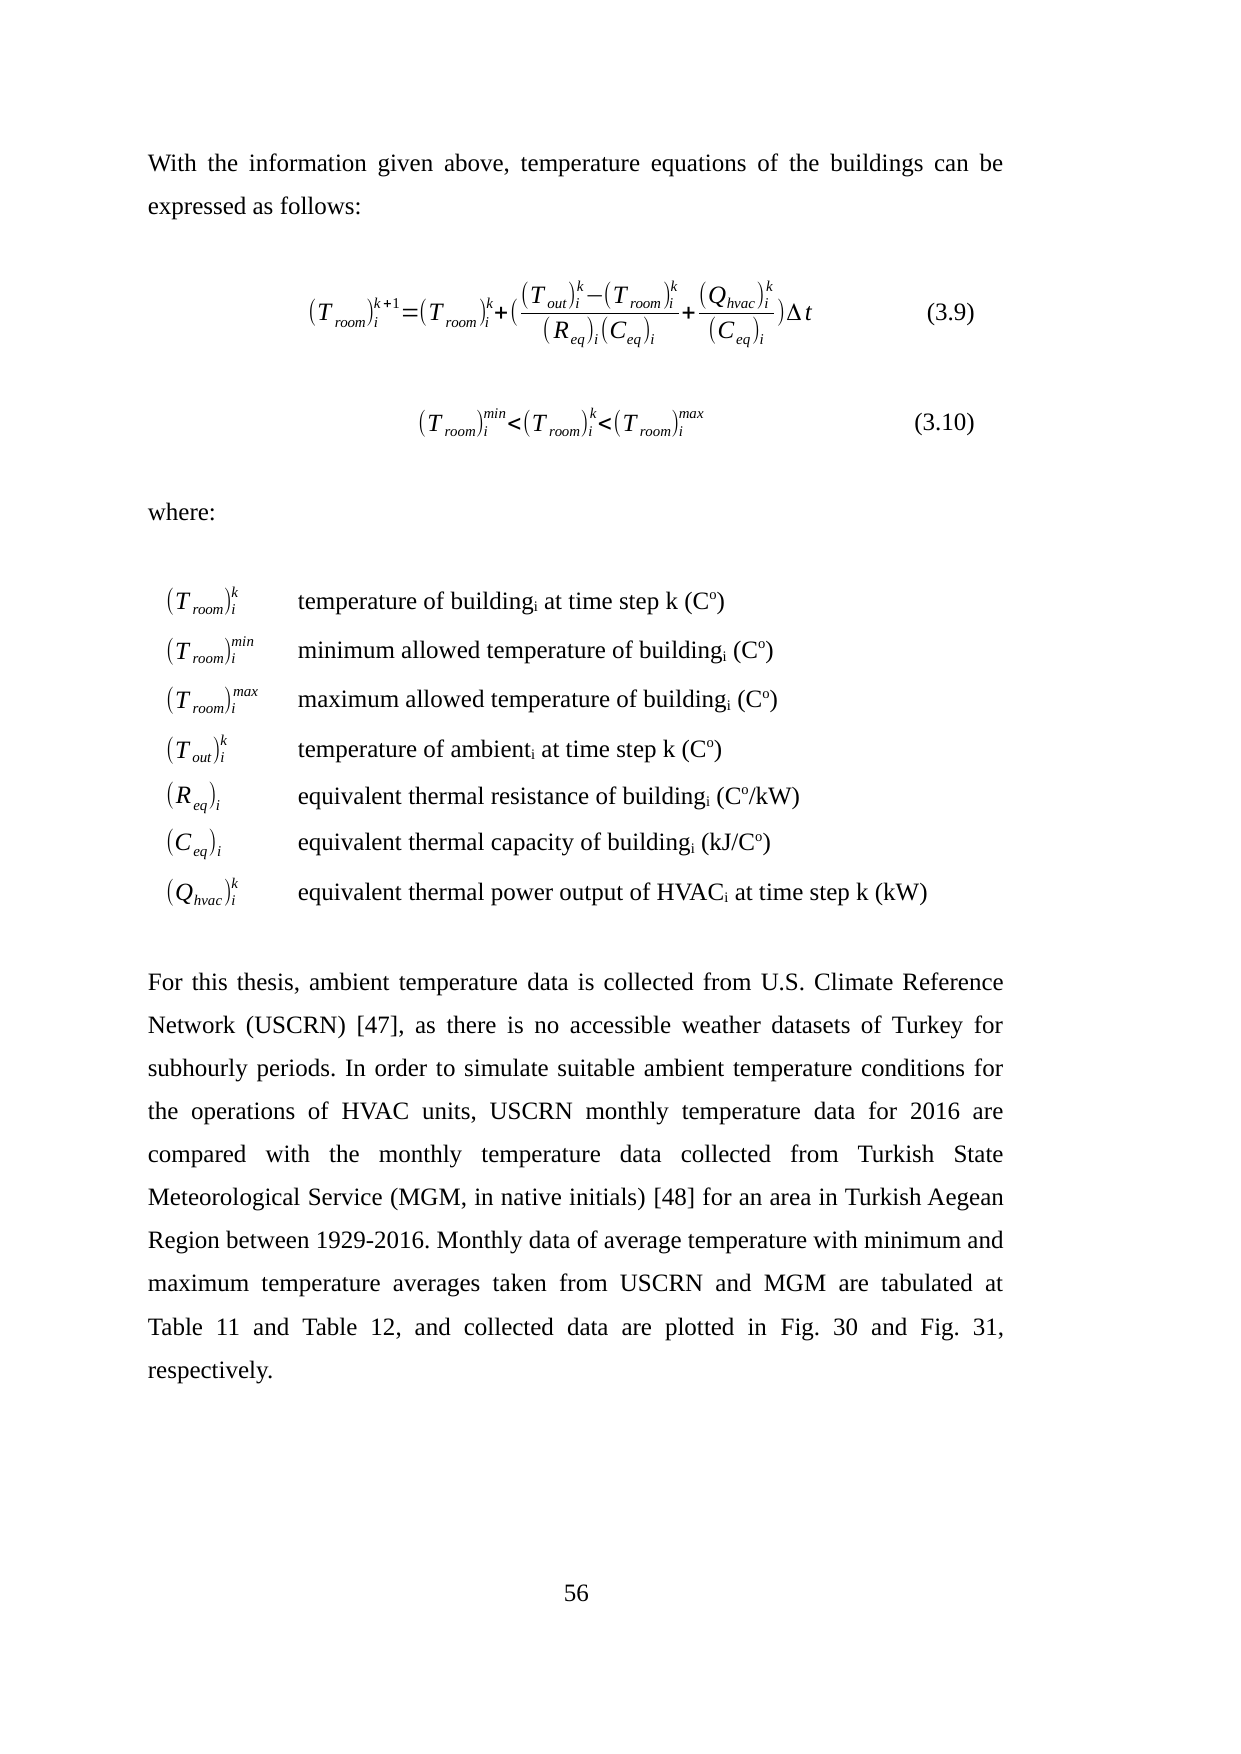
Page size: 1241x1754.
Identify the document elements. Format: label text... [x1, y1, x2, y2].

text minimum allowed temperature of buildingi (Co) [148, 633, 1004, 668]
text With the information given above, temperature equations of the buildings can be expressed as follows: [148, 148, 1004, 219]
text equivalent thermal power output of HVACi at time step k (kW) [148, 874, 1004, 909]
text (3.10) [148, 405, 1004, 440]
text equivalent thermal capacity of buildingi (kJ/Co) [148, 827, 1004, 860]
text maximum allowed temperature of buildingi (Co) [148, 682, 1004, 717]
text where: [148, 497, 1004, 526]
text equivalent thermal resistance of buildingi (Co/kW) [148, 781, 1004, 813]
text For this thesis, ambient temperature data is collected from U.S. Climate Reference Network (USCRN) [47], as there is no accessible weather datasets of Turkey for subhourly periods. In order to simulate suitable ambient temperature conditions for the operations of HVAC units, USCRN monthly temperature data for 2016 are compared with the monthly temperature data collected from Turkish State Meteorological Service (MGM, in native initials) [48] for an area in Turkish Aegean Region between 1929-2016. Monthly data of average temperature with minimum and maximum temperature averages taken from USCRN and MGM are tabulated at Table 11 and Table 12, and collected data are plotted in Fig. 30 and Fig. 31, respectively. [148, 967, 1004, 1383]
text temperature of buildingi at time step k (Co) [148, 583, 1004, 618]
text temperature of ambienti at time step k (Co) [148, 731, 1004, 766]
text (3.9) [148, 277, 1004, 347]
